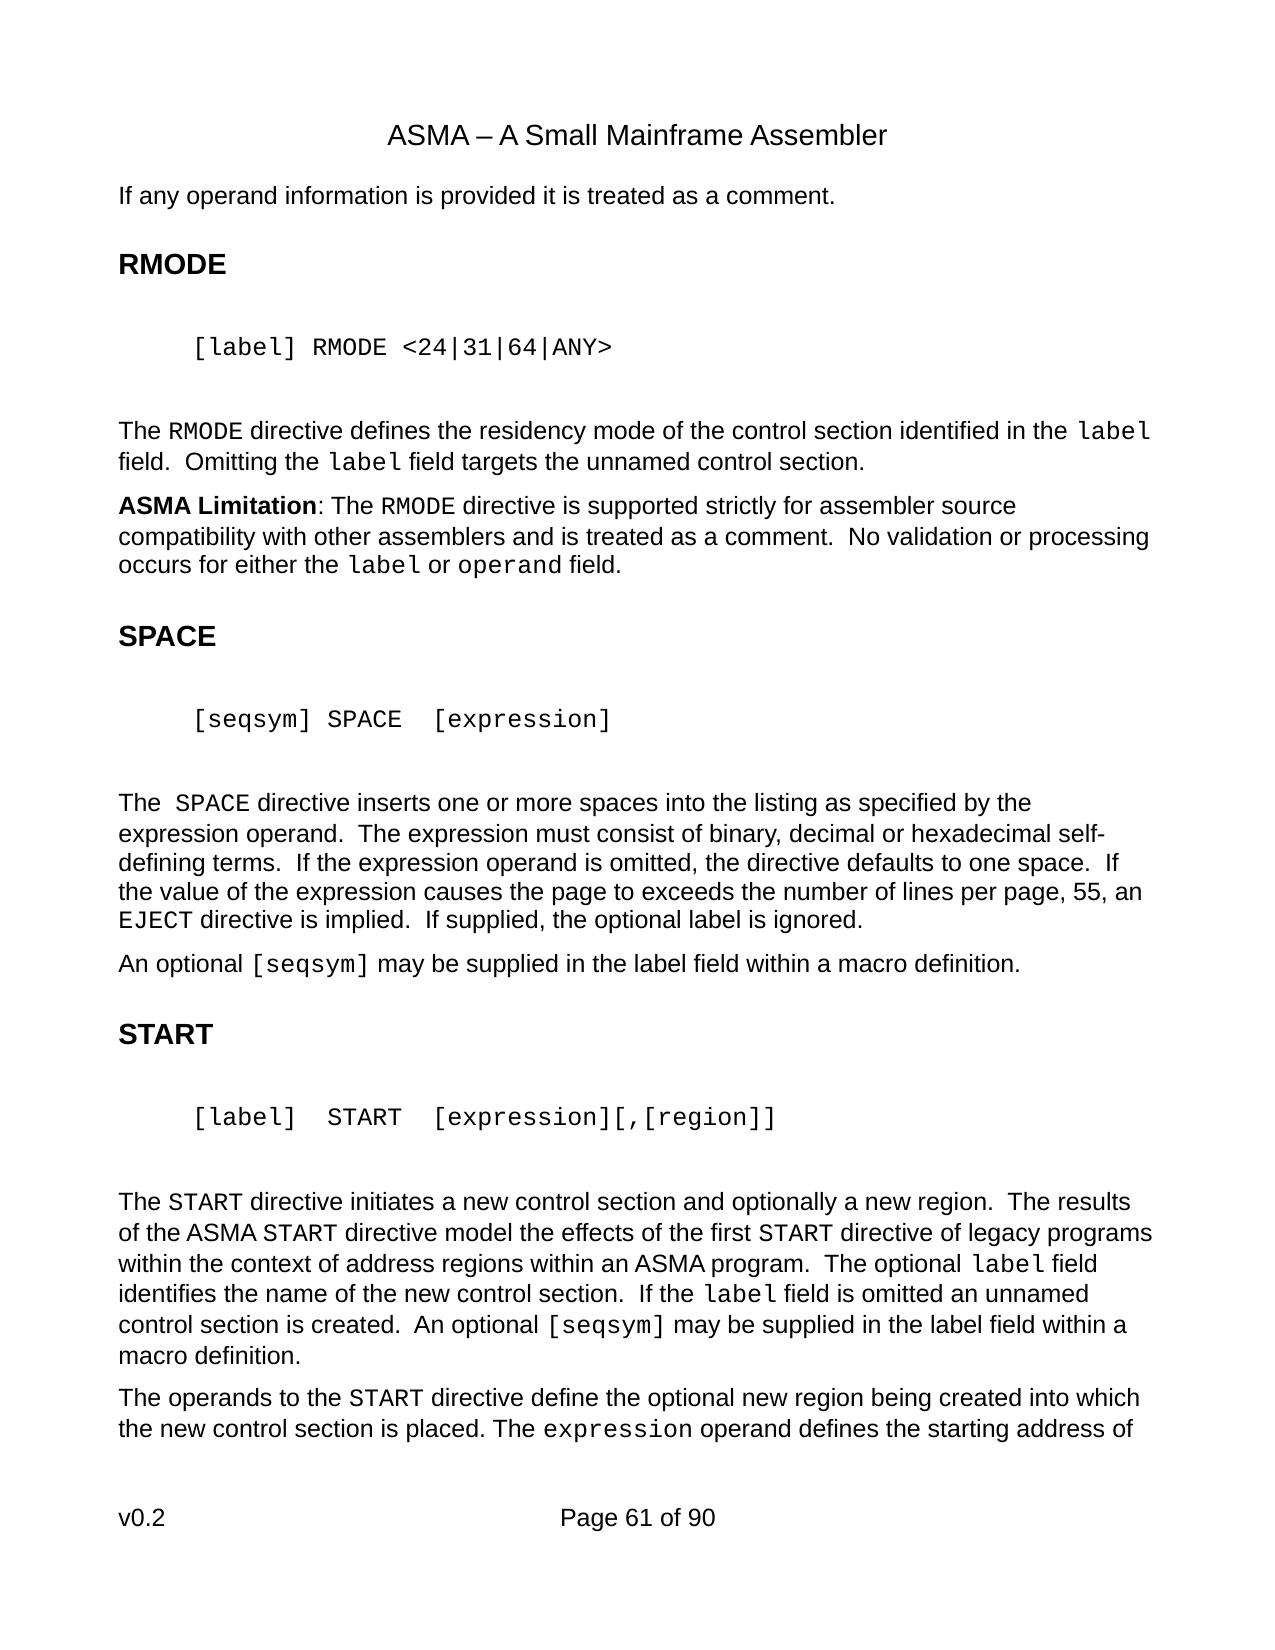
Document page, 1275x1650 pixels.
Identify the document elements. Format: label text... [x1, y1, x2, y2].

text [label] START [expression][,[region]] [192, 1104, 1157, 1133]
text [label] RMODE <24|31|64|ANY> [192, 335, 1157, 363]
text The START directive initiates a new control section and optionally a new region. The results of the ASMA START directive model the effects of the first START directive of legacy programs within the context of address regions within an ASMA program. The optional label field identifies the name of the new control section. If the label field is omitted an unnamed control section is created. An optional [seqsym] may be supplied in the label field within a macro definition. [118, 1187, 1157, 1370]
subtitle RMODE [118, 247, 1157, 281]
subtitle START [118, 1017, 1157, 1051]
text The RMODE directive defines the residency mode of the control section identified in the label field. Omitting the label field targets the unnamed control section. [118, 416, 1157, 478]
text [seqsym] SPACE [expression] [192, 706, 1157, 734]
text An optional [seqsym] may be supplied in the label field within a macro definition. [118, 949, 1157, 980]
subtitle SPACE [118, 619, 1157, 652]
text ASMA Limitation: The RMODE directive is supported strictly for assembler source compatibility with other assemblers and is treated as a comment. No validation or processing occurs for either the label or operand field. [118, 491, 1157, 581]
text The operands to the START directive define the optional new region being created into which the new control section is placed. The expression operand defines the starting address of [118, 1383, 1157, 1444]
text The SPACE directive inserts one or more spaces into the listing as specified by the expression operand. The expression must consist of binary, decimal or hexadecimal self-defining terms. If the expression operand is omitted, the directive defaults to one space. If the value of the expression causes the page to exceeds the number of lines per page, 55, an EJECT directive is implied. If supplied, the optional label is ignored. [118, 788, 1157, 936]
text If any operand information is provided it is treated as a comment. [118, 181, 1157, 210]
